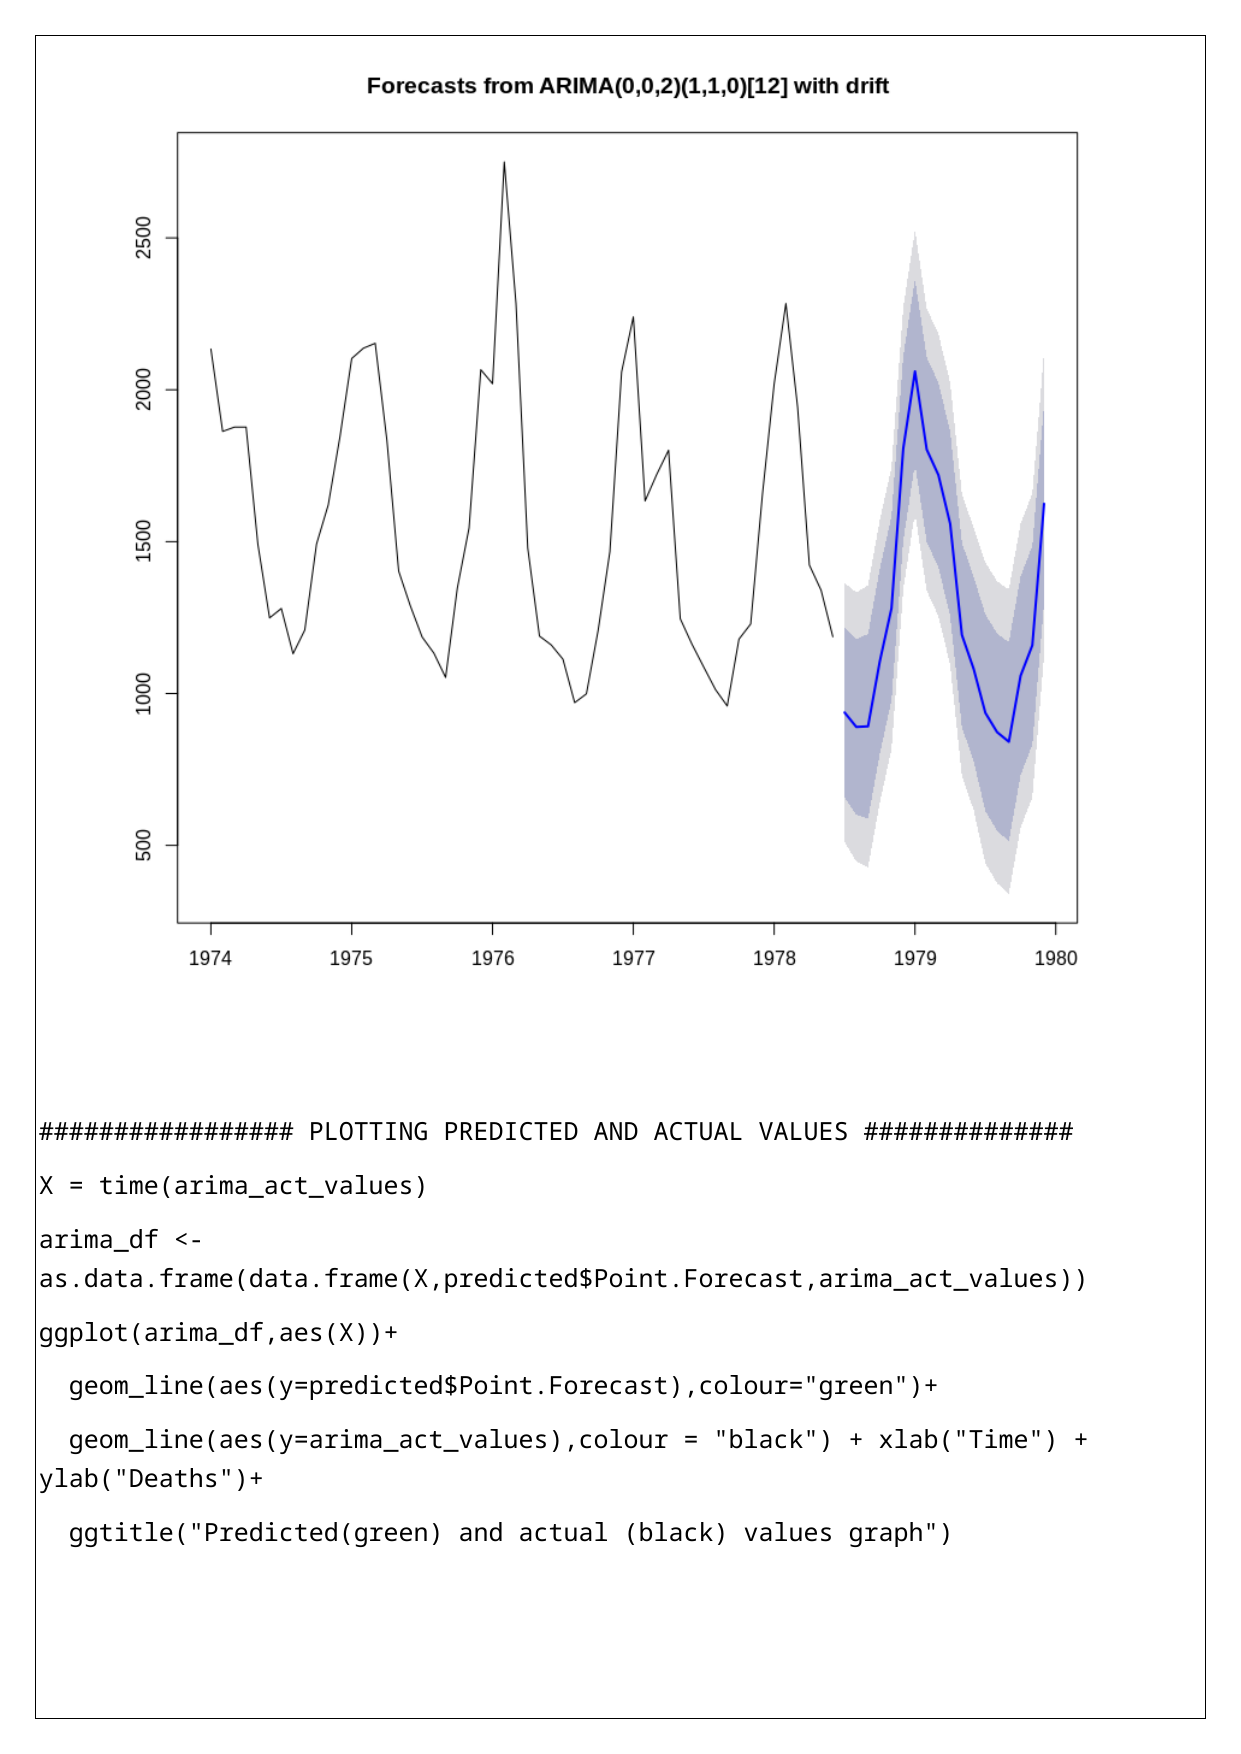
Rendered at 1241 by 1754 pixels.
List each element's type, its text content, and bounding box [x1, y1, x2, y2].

text geom_line(aes(y=arima_act_values),colour = "black") + xlab("Time") + ylab("Deaths")+ [38, 1422, 1202, 1495]
text geom_line(aes(y=predicted$Point.Forecast),colour="green")+ [38, 1368, 1202, 1402]
text ggtitle("Predicted(green) and actual (black) values graph") [38, 1515, 1202, 1549]
text arima_df <- as.data.frame(data.frame(X,predicted$Point.Forecast,arima_act_values)) [38, 1221, 1202, 1294]
text ggplot(arima_df,aes(X))+ [38, 1314, 1202, 1348]
picture [83, 38, 1126, 1041]
text ################# PLOTTING PREDICTED AND ACTUAL VALUES ############## [38, 1114, 1202, 1148]
text X = time(arima_act_values) [38, 1168, 1202, 1202]
